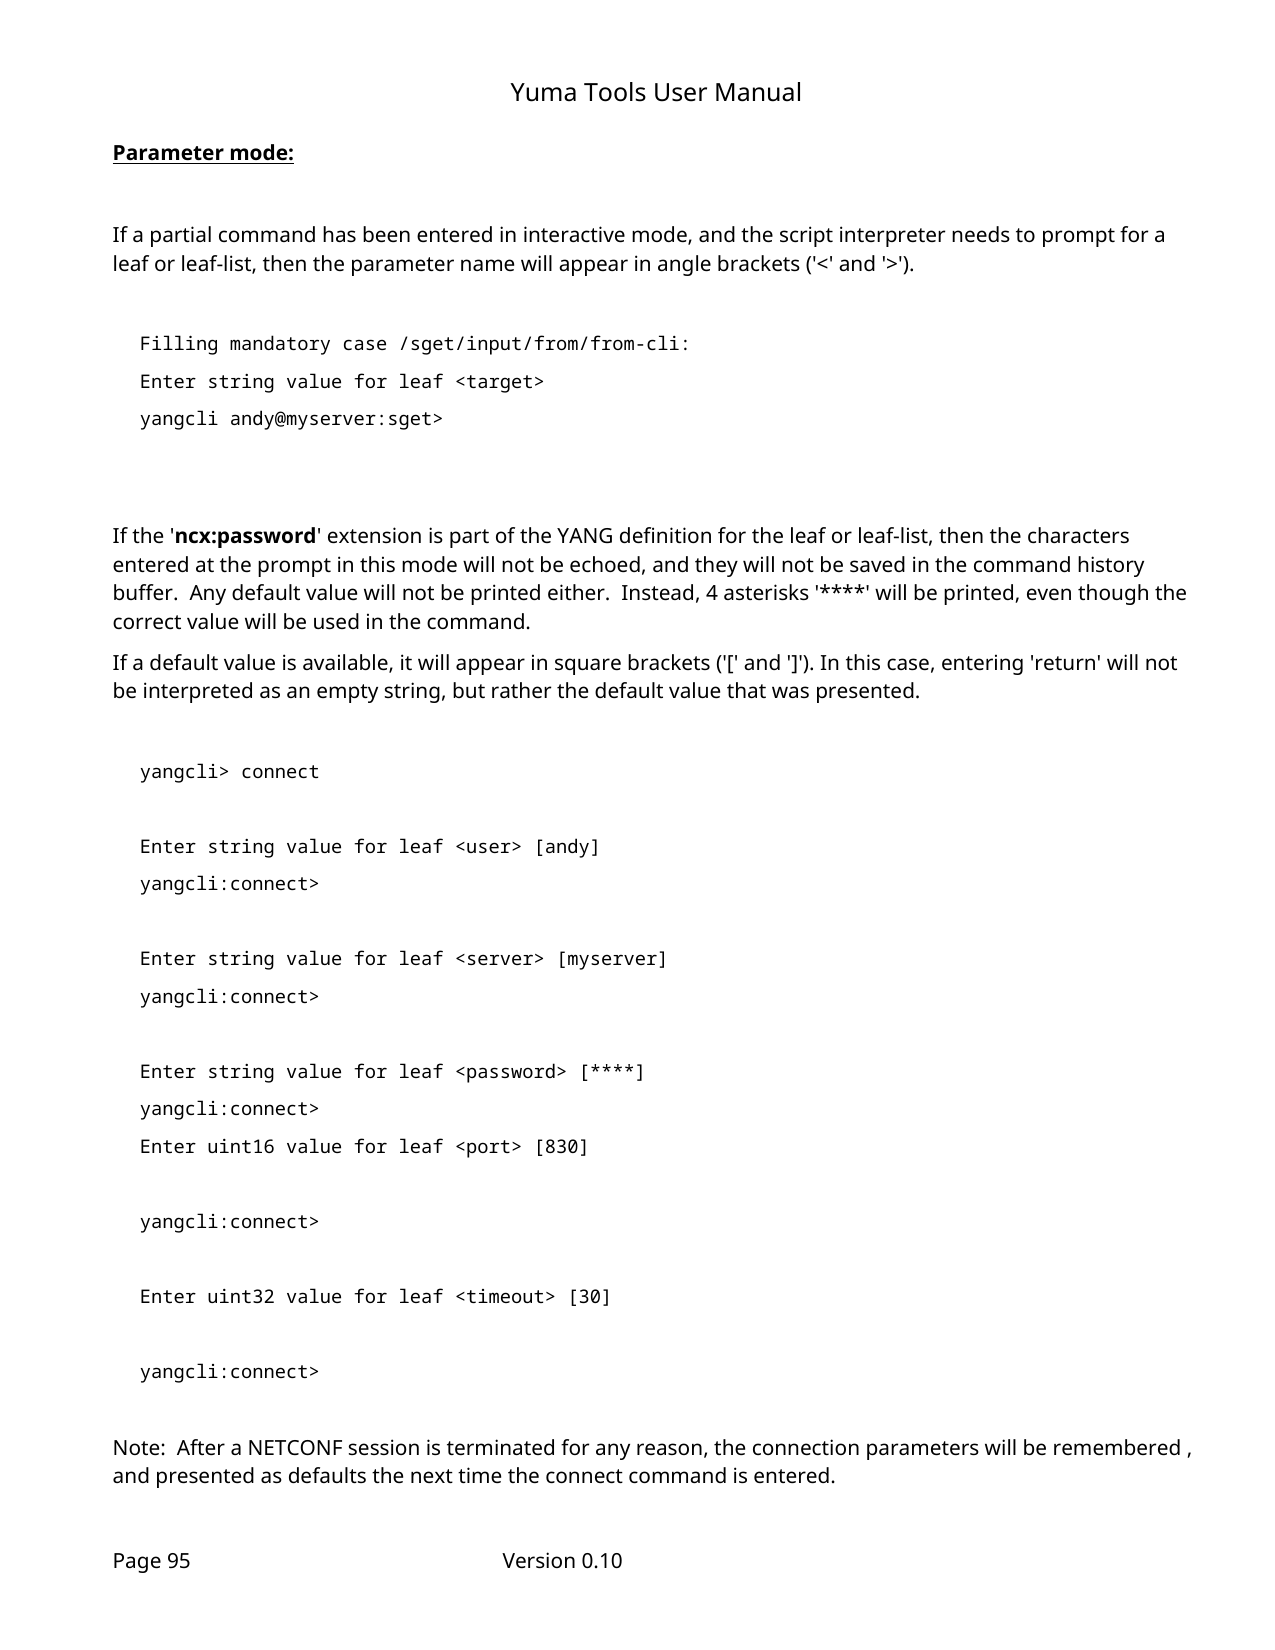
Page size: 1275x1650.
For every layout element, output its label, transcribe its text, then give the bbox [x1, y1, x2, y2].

text Enter string value for leaf <password> [****] [139, 1058, 1200, 1084]
text Enter uint16 value for leaf <port> [830] [139, 1133, 1200, 1159]
text yangcli:connect> [139, 1358, 1200, 1384]
text If a default value is available, it will appear in square brackets ('[' and ']'). In this case, entering 'return' will not be interpreted as an empty string, but rather the default value that was presented. [112, 648, 1200, 705]
text yangcli:connect> [139, 1208, 1200, 1234]
text Enter string value for leaf <server> [myserver] [139, 946, 1200, 971]
text yangcli:connect> [139, 983, 1200, 1009]
text Note: After a NETCONF session is terminated for any reason, the connection parameters will be remembered , and presented as defaults the next time the connect command is entered. [112, 1433, 1200, 1490]
text Enter string value for leaf <user> [andy] [139, 833, 1200, 859]
text yangcli:connect> [139, 1096, 1200, 1121]
text If the 'ncx:password' extension is part of the YANG definition for the leaf or leaf-list, then the characters entered at the prompt in this mode will not be echoed, and they will not be saved in the command history buffer. Any default value will not be printed either. Instead, 4 asterisks '****' will be printed, even though the correct value will be used in the command. [112, 522, 1200, 635]
text Parameter mode: [112, 138, 1200, 167]
text yangcli andy@myserver:sget> [139, 406, 1200, 431]
text Enter string value for leaf <target> [139, 368, 1200, 394]
text Filling mandatory case /sget/input/from/from-cli: [139, 331, 1200, 356]
text yangcli:connect> [139, 871, 1200, 896]
text Enter uint32 value for leaf <timeout> [30] [139, 1283, 1200, 1309]
text If a partial command has been entered in interactive mode, and the script interpreter needs to prompt for a leaf or leaf-list, then the parameter name will appear in angle brackets ('<' and '>'). [112, 220, 1200, 277]
text yangcli> connect [139, 758, 1200, 784]
